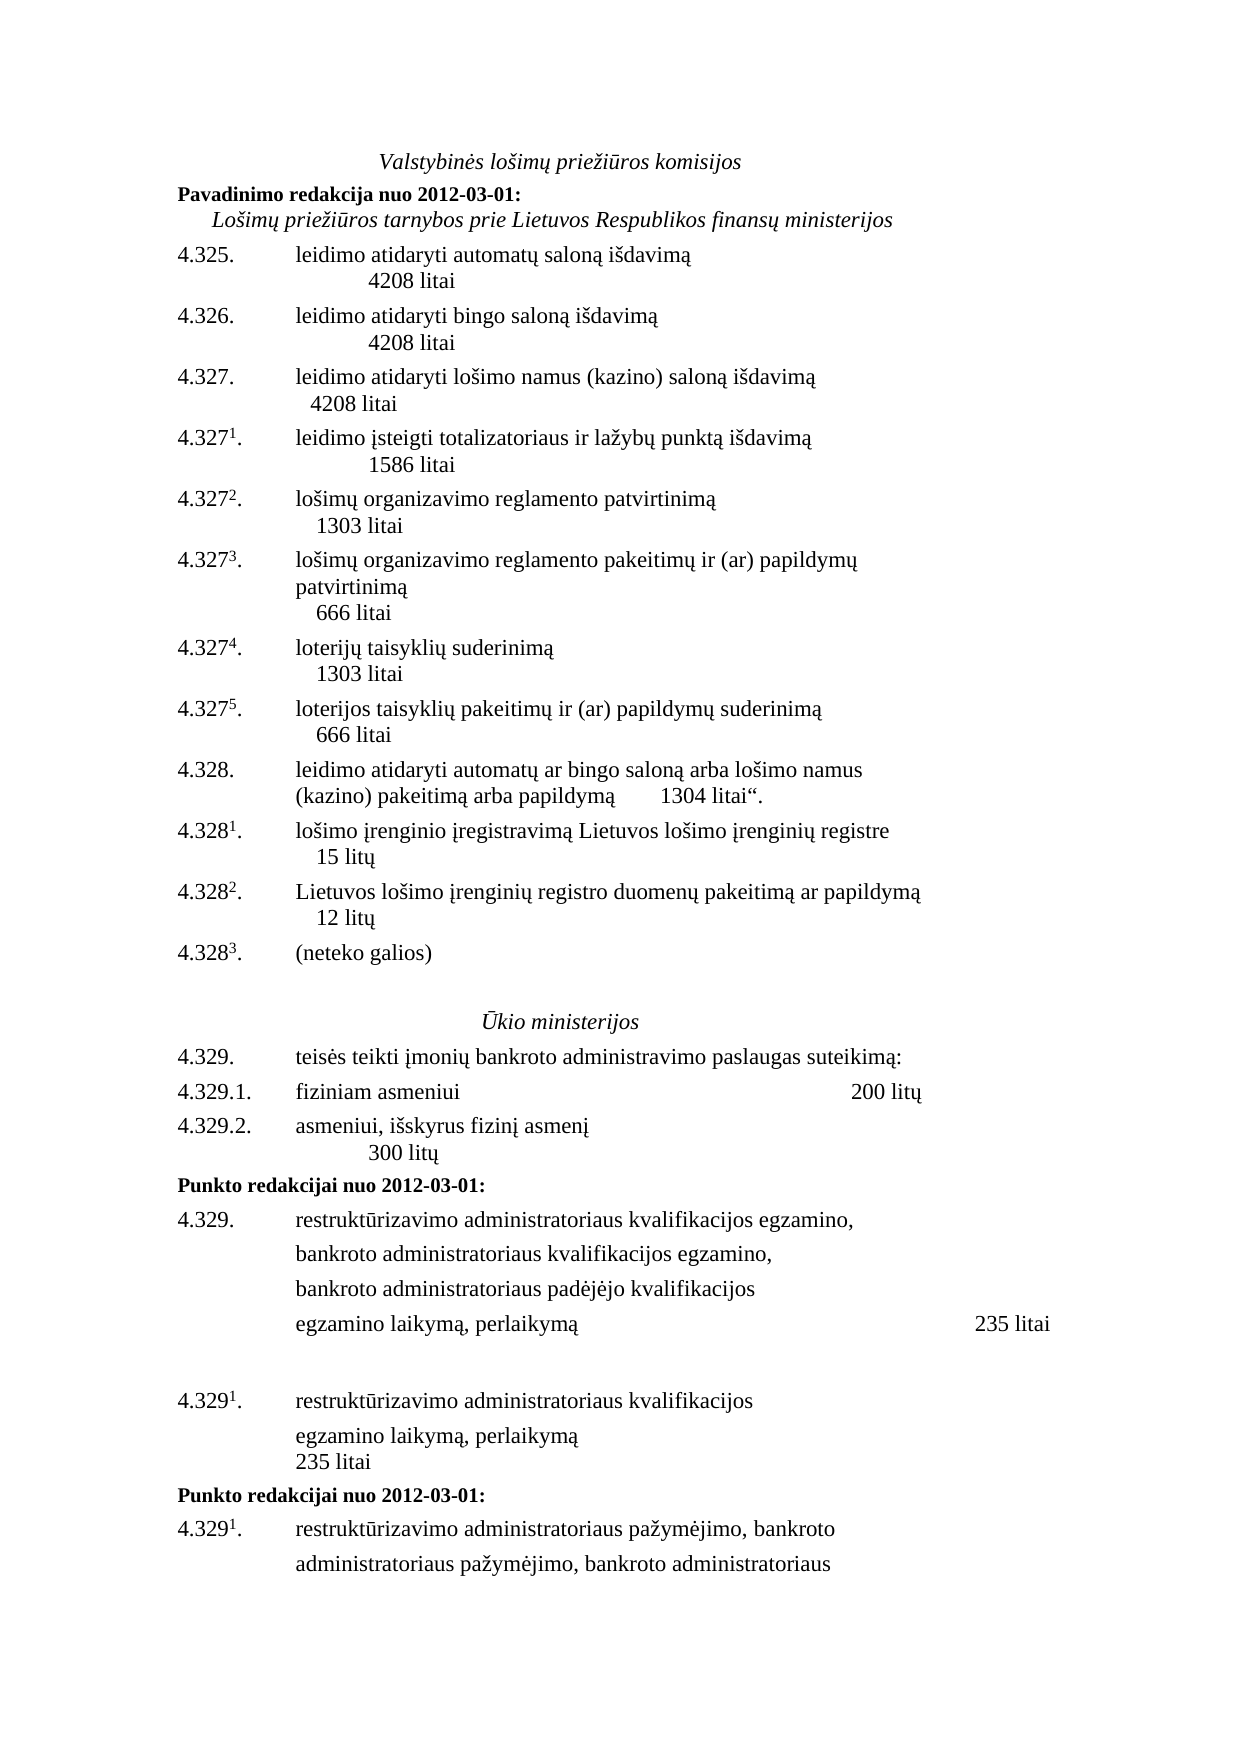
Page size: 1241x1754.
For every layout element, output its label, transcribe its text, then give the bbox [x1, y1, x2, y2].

text 4.3272. lošimų organizavimo reglamento patvirtinimą 1303 litai [177, 485, 930, 538]
text 4.326. leidimo atidaryti bingo saloną išdavimą 4208 litai [177, 302, 930, 355]
text 4.3291. restruktūrizavimo administratoriaus kvalifikacijos [177, 1387, 1122, 1413]
text 4.329.2. asmeniui, išskyrus fizinį asmenį 300 litų [177, 1112, 930, 1165]
text 4.3283. (neteko galios) [177, 939, 945, 965]
text 4.3273. lošimų organizavimo reglamento pakeitimų ir (ar) papildymų patvirtinimą 666 litai [177, 546, 930, 625]
text egzamino laikymą, perlaikymą 235 litai [177, 1422, 945, 1474]
text 4.325. leidimo atidaryti automatų saloną išdavimą 4208 litai [177, 241, 930, 294]
text Punkto redakcijai nuo 2012-03-01: [177, 1483, 945, 1507]
text Punkto redakcijai nuo 2012-03-01: [177, 1173, 945, 1197]
text 4.329.1. fiziniam asmeniui 200 litų [177, 1078, 930, 1104]
text administratoriaus pažymėjimo, bankroto administratoriaus [177, 1550, 945, 1576]
text bankroto administratoriaus kvalifikacijos egzamino, [177, 1241, 1122, 1267]
text 4.3291. restruktūrizavimo administratoriaus pažymėjimo, bankroto [177, 1515, 945, 1541]
text 4.3282. Lietuvos lošimo įrenginių registro duomenų pakeitimą ar papildymą 12 litų [177, 878, 930, 931]
text 4.327. leidimo atidaryti lošimo namus (kazino) saloną išdavimą 4208 litai [177, 363, 930, 416]
text bankroto administratoriaus padėjėjo kvalifikacijos [177, 1275, 1122, 1302]
text 4.3275. loterijos taisyklių pakeitimų ir (ar) papildymų suderinimą 666 litai [177, 695, 930, 747]
text 4.329. restruktūrizavimo administratoriaus kvalifikacijos egzamino, [177, 1206, 1122, 1232]
text egzamino laikymą, perlaikymą 235 litai [177, 1310, 1122, 1336]
text 4.3281. lošimo įrenginio įregistravimą Lietuvos lošimo įrenginių registre 15 litų [177, 817, 930, 869]
text 4.3271. leidimo įsteigti totalizatoriaus ir lažybų punktą išdavimą 1586 litai [177, 424, 930, 477]
text 4.328. leidimo atidaryti automatų ar bingo saloną arba lošimo namus (kazino) pakeitimą arba papildymą 1304 litai“. [177, 756, 930, 808]
text 4.329. teisės teikti įmonių bankroto administravimo paslaugas suteikimą: [177, 1043, 930, 1069]
text Ūkio ministerijos [177, 1008, 945, 1035]
text Pavadinimo redakcija nuo 2012-03-01: [177, 182, 945, 206]
text Lošimų priežiūros tarnybos prie Lietuvos Respublikos finansų ministerijos [177, 206, 930, 233]
text 4.3274. loterijų taisyklių suderinimą 1303 litai [177, 634, 930, 686]
text Valstybinės lošimų priežiūros komisijos [177, 148, 945, 174]
